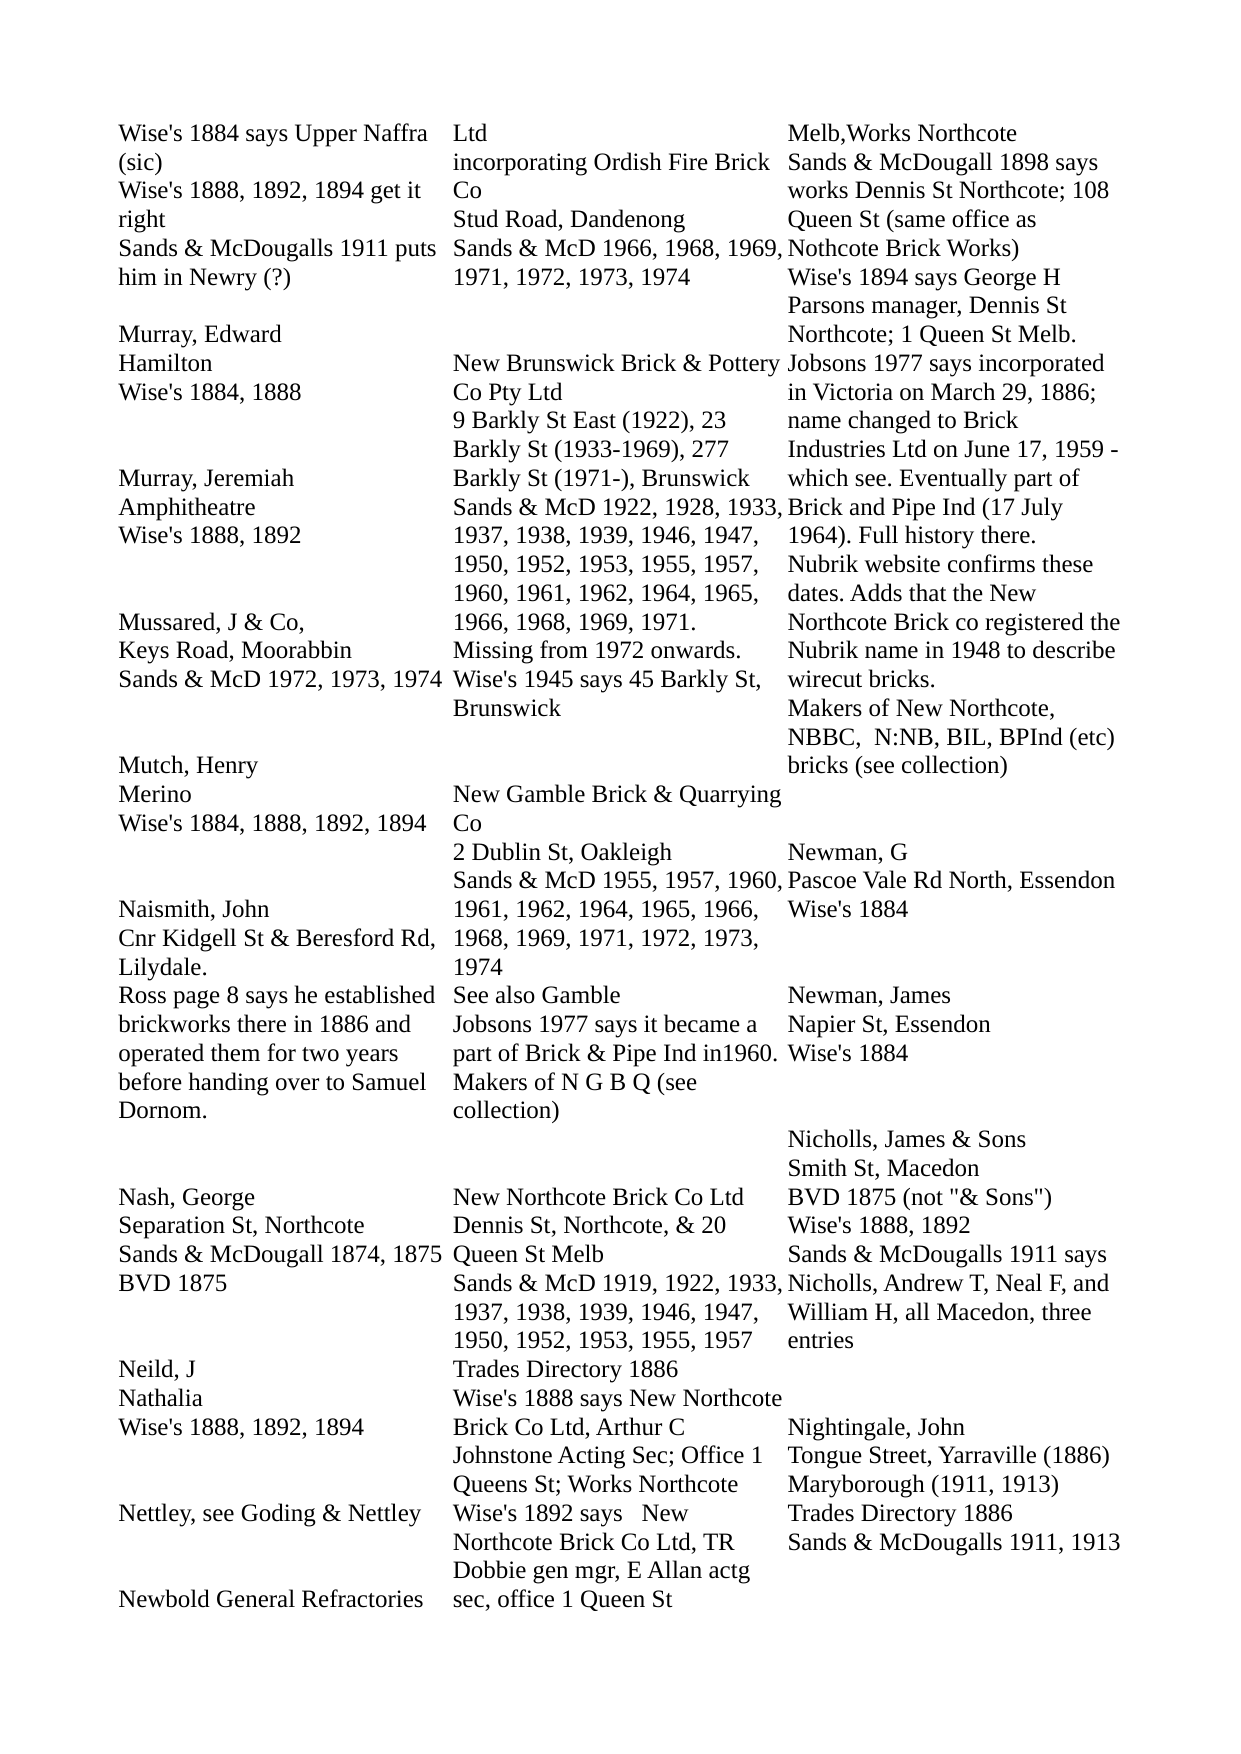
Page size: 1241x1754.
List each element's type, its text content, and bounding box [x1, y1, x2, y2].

text Cnr Kidgell St & Beresford Rd, Lilydale. [118, 923, 453, 981]
text Wise's 1884, 1888, 1892, 1894 [118, 808, 453, 837]
text Ltd [453, 118, 787, 147]
text Separation St, Northcote [118, 1211, 453, 1239]
text Nicholls, James & Sons [787, 1124, 1122, 1153]
text Neild, J [118, 1354, 453, 1383]
text incorporating Ordish Fire Brick Co [453, 147, 787, 204]
text BVD 1875 [118, 1268, 453, 1297]
text Sands & McD 1955, 1957, 1960, 1961, 1962, 1964, 1965, 1966, 1968, 1969, 1971, 1972, 1973, 1974 [453, 866, 787, 981]
text Sands & McDougall 1874, 1875 [118, 1239, 453, 1268]
text New Gamble Brick & Quarrying Co [453, 779, 787, 837]
text New Brunswick Brick & Pottery Co Pty Ltd [453, 348, 787, 406]
text Melb,Works Northcote [787, 118, 1122, 147]
text Napier St, Essendon [787, 1009, 1122, 1038]
text Wise's 1892 says New Northcote Brick Co Ltd, TR Dobbie gen mgr, E Allan actg sec, office 1 Queen St [453, 1498, 787, 1613]
text Newman, James [787, 981, 1122, 1009]
text Tongue Street, Yarraville (1886) [787, 1441, 1122, 1469]
text Sands & McD 1966, 1968, 1969, 1971, 1972, 1973, 1974 [453, 233, 787, 291]
text Wise's 1888, 1892 [787, 1211, 1122, 1239]
text Nash, George [118, 1182, 453, 1211]
text Sands & McD 1922, 1928, 1933, 1937, 1938, 1939, 1946, 1947, 1950, 1952, 1953, 1955, 1957, 1960, 1961, 1962, 1964, 1965, 1966, 1968, 1969, 1971. [453, 492, 787, 636]
text Murray, Jeremiah [118, 463, 453, 492]
text Jobsons 1977 says it became a part of Brick & Pipe Ind in1960. [453, 1009, 787, 1067]
text Wise's 1894 says George H Parsons manager, Dennis St Northcote; 1 Queen St Melb. [787, 262, 1122, 348]
text Wise's 1884 [787, 894, 1122, 923]
text Newman, G [787, 837, 1122, 866]
text Ross page 8 says he established brickworks there in 1886 and operated them for two years before handing over to Samuel Dornom. [118, 981, 453, 1124]
text Sands & McDougalls 1911 puts him in Newry (?) [118, 233, 453, 291]
text Sands & McDougall 1898 says works Dennis St Northcote; 108 Queen St (same office as Nothcote Brick Works) [787, 147, 1122, 262]
text Trades Directory 1886 [787, 1498, 1122, 1527]
text Mussared, J & Co, [118, 607, 453, 636]
text Jobsons 1977 says incorporated in Victoria on March 29, 1886; name changed to Brick Industries Ltd on June 17, 1959 - which see. Eventually part of Brick and Pipe Ind (17 July 1964). Full history there. [787, 348, 1122, 549]
text Nightingale, John [787, 1412, 1122, 1441]
text Nettley, see Goding & Nettley [118, 1498, 453, 1527]
text Sands & McD 1972, 1973, 1974 [118, 664, 453, 693]
text Hamilton [118, 348, 453, 377]
text Sands & McD 1919, 1922, 1933, 1937, 1938, 1939, 1946, 1947, 1950, 1952, 1953, 1955, 1957 [453, 1268, 787, 1354]
text 2 Dublin St, Oakleigh [453, 837, 787, 866]
text Wise's 1888, 1892, 1894 [118, 1412, 453, 1441]
text Wise's 1884 says Upper Naffra (sic) [118, 118, 453, 176]
text Murray, Edward [118, 319, 453, 348]
text Amphitheatre [118, 492, 453, 521]
text Dennis St, Northcote, & 20 Queen St Melb [453, 1211, 787, 1268]
text Merino [118, 779, 453, 808]
text Wise's 1884 [787, 1038, 1122, 1067]
text Smith St, Macedon [787, 1153, 1122, 1182]
text 9 Barkly St East (1922), 23 Barkly St (1933-1969), 277 Barkly St (1971-), Brunswick [453, 406, 787, 492]
text Maryborough (1911, 1913) [787, 1469, 1122, 1498]
text Pascoe Vale Rd North, Essendon [787, 866, 1122, 894]
text Stud Road, Dandenong [453, 204, 787, 233]
text Makers of N G B Q (see collection) [453, 1067, 787, 1124]
text New Northcote Brick Co Ltd [453, 1182, 787, 1211]
text Wise's 1888, 1892 [118, 521, 453, 549]
text Keys Road, Moorabbin [118, 636, 453, 664]
text Wise's 1945 says 45 Barkly St, Brunswick [453, 664, 787, 722]
text Mutch, Henry [118, 751, 453, 779]
text Makers of New Northcote, NBBC, N:NB, BIL, BPInd (etc) bricks (see collection) [787, 693, 1122, 779]
text Missing from 1972 onwards. [453, 636, 787, 664]
text Sands & McDougalls 1911, 1913 [787, 1527, 1122, 1556]
text Wise's 1888, 1892, 1894 get it right [118, 176, 453, 233]
text Nubrik website confirms these dates. Adds that the New Northcote Brick co registered the Nubrik name in 1948 to describe wirecut bricks. [787, 549, 1122, 693]
text Trades Directory 1886 [453, 1354, 787, 1383]
text See also Gamble [453, 981, 787, 1009]
text Wise's 1884, 1888 [118, 377, 453, 406]
text Newbold General Refractories [118, 1584, 453, 1613]
text Sands & McDougalls 1911 says Nicholls, Andrew T, Neal F, and William H, all Macedon, three entries [787, 1239, 1122, 1354]
text Nathalia [118, 1383, 453, 1412]
text BVD 1875 (not "& Sons") [787, 1182, 1122, 1211]
text Wise's 1888 says New Northcote Brick Co Ltd, Arthur C Johnstone Acting Sec; Office 1 Queens St; Works Northcote [453, 1383, 787, 1498]
text Naismith, John [118, 894, 453, 923]
